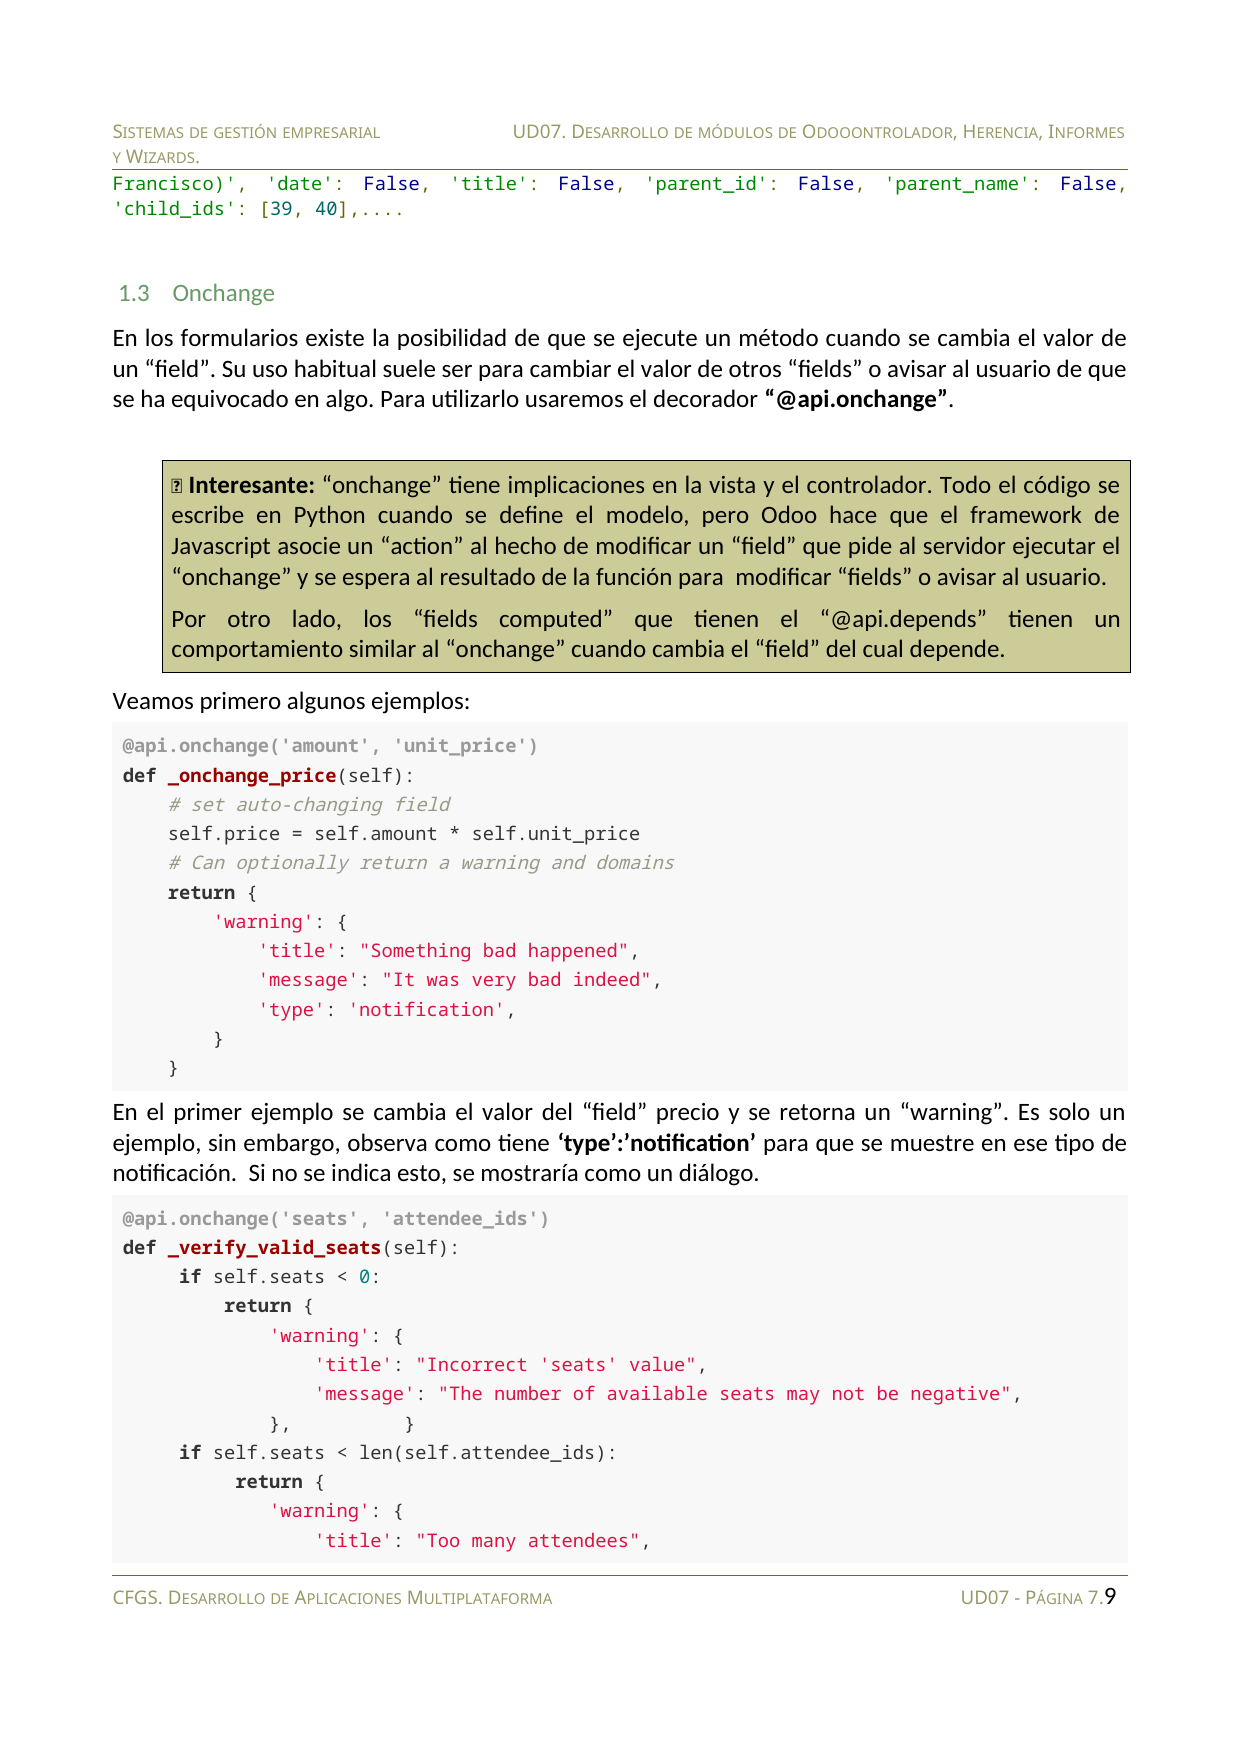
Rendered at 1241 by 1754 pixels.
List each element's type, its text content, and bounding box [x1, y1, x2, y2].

text En el primer ejemplo se cambia el valor del “field” precio y se retorna un “warning”. Es solo un ejemplo, sin embargo, observa como tiene ‘type’:’notification’ para que se muestre en ese tipo de notificación. Si no se indica esto, se mostraría como un diálogo. [112, 1096, 1128, 1188]
text Veamos primero algunos ejemplos: [112, 685, 1128, 716]
text Francisco)', 'date': False, 'title': False, 'parent_id': False, 'parent_name': False, 'child_ids': [39, 40],.... [112, 170, 1128, 221]
subtitle Onchange [112, 277, 1128, 308]
text Por otro lado, los “fields computed” que tienen el “@api.depends” tienen un comportamiento similar al “onchange” cuando cambia el “field” del cual depende. [163, 594, 1130, 672]
table_header @api.onchange('amount', 'unit_price') def _onchange_price(self): # set auto-changing field self.price = self.amount * self.unit_price # Can optionally return a warning and domains return { 'warning': { 'title': "Something bad happened", 'message': "It was very bad indeed", 'type': 'notification', } } [112, 722, 1128, 1091]
table_header @api.onchange('seats', 'attendee_ids') def _verify_valid_seats(self): if self.seats < 0: return { 'warning': { 'title': "Incorrect 'seats' value", 'message': "The number of available seats may not be negative", }, } if self.seats < len(self.attendee_ids): return { 'warning': { 'title': "Too many attendees", [112, 1195, 1128, 1563]
text En los formularios existe la posibilidad de que se ejecute un método cuando se cambia el valor de un “field”. Su uso habitual suele ser para cambiar el valor de otros “fields” o avisar al usuario de que se ha equivocado en algo. Para utilizarlo usaremos el decorador “@api.onchange”. [112, 322, 1128, 414]
text 💬 Interesante: “onchange” tiene implicaciones en la vista y el controlador. Todo el código se escribe en Python cuando se define el modelo, pero Odoo hace que el framework de Javascript asocie un “action” al hecho de modificar un “field” que pide al servidor ejecutar el “onchange” y se espera al resultado de la función para modificar “fields” o avisar al usuario. [163, 461, 1130, 591]
